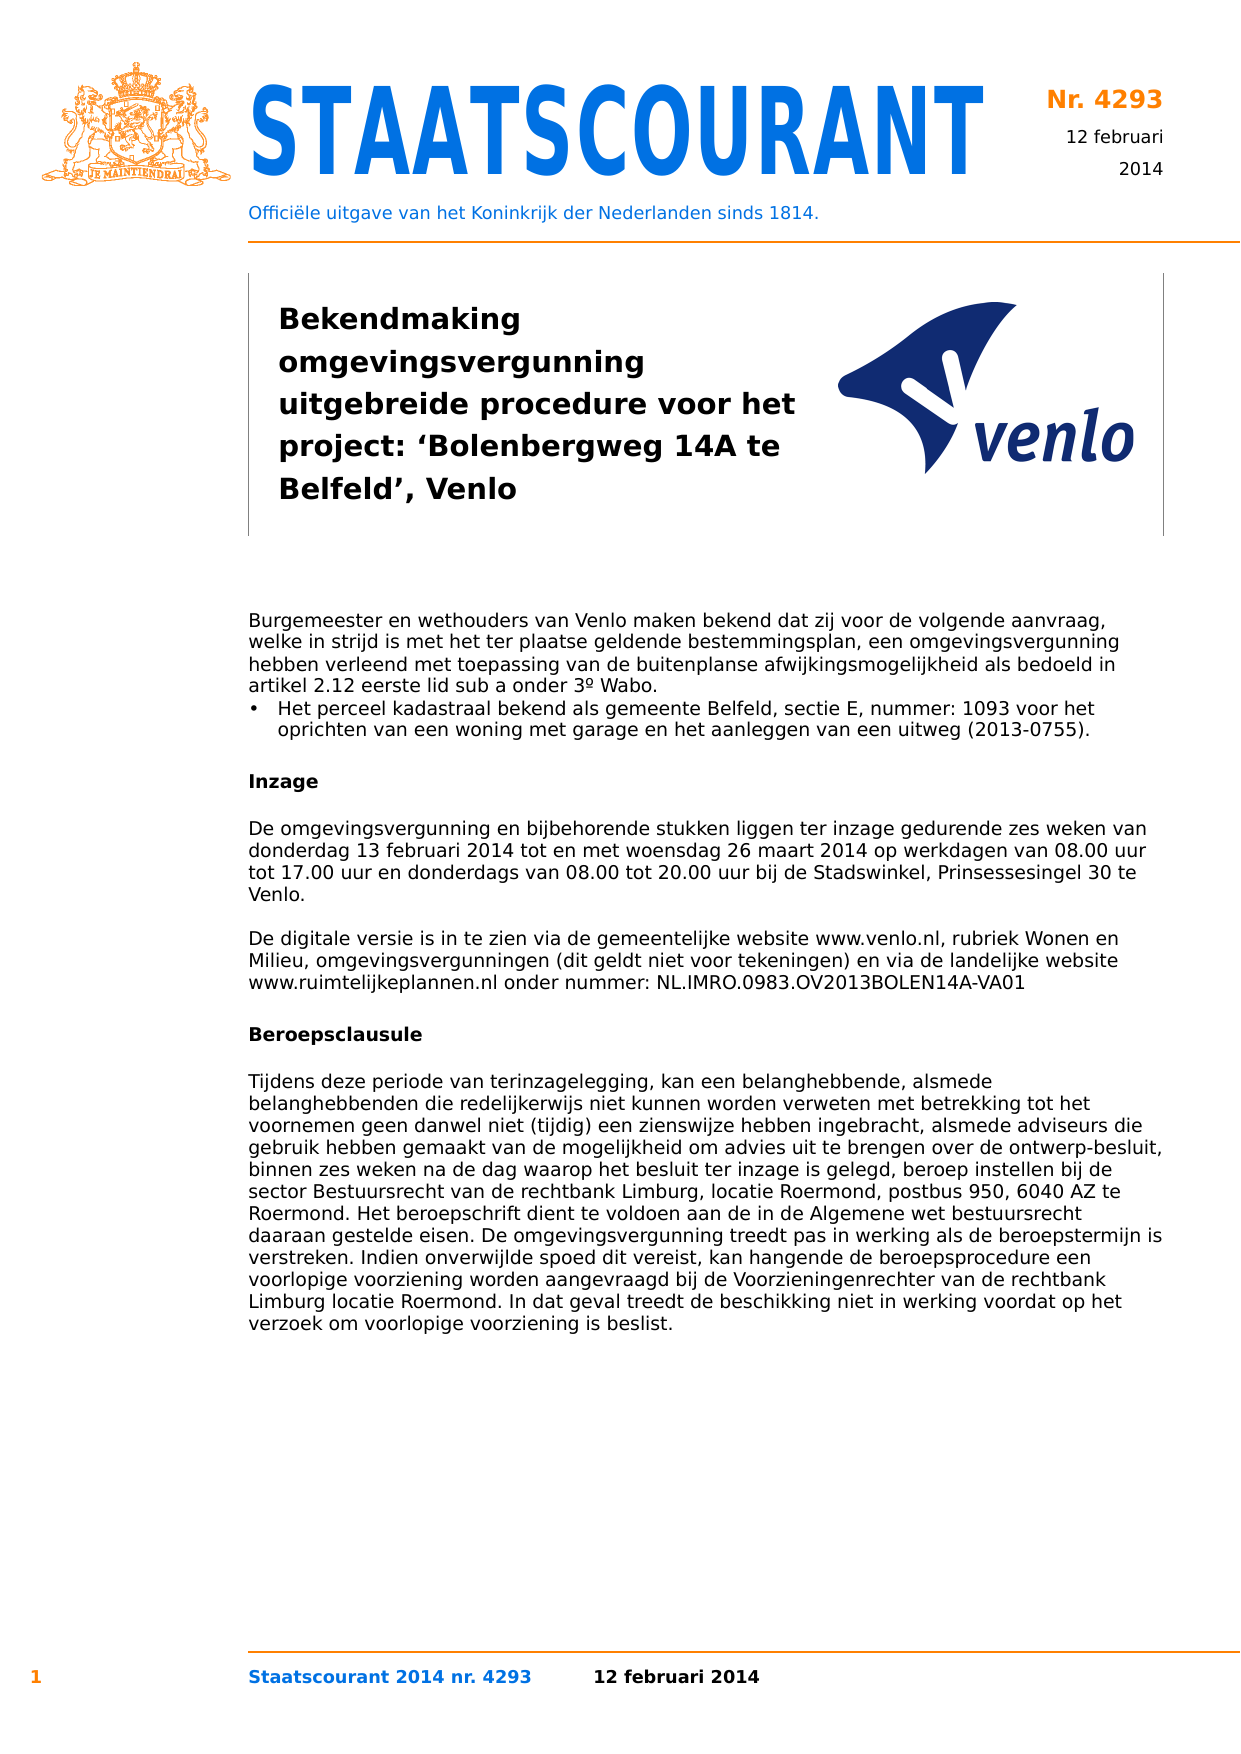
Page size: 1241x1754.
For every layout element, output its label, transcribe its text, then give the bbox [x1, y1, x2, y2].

text Burgemeester en wethouders van Venlo maken bekend dat zij voor de volgende aanvraag, welke in strijd is met het ter plaatse geldende bestemmingsplan, een omgevingsvergunning hebben verleend met toepassing van de buitenplanse afwijkingsmogelijkheid als bedoeld in artikel 2.12 eerste lid sub a onder 3º Wabo. [248, 609, 1163, 697]
table_header STAATSCOURANT [248, 62, 998, 203]
table_cell 12 februari [998, 121, 1240, 153]
subtitle Bekendmaking omgevingsvergunning uitgebreide procedure voor het project: ‘Bolenbergweg 14A te Belfeld’, Venlo [249, 273, 1163, 536]
text De digitale versie is in te zien via de gemeentelijke website www.venlo.nl, rubriek Wonen en Milieu, omgevingsvergunningen (dit geldt niet voor tekeningen) en via de landelijke website www.ruimtelijkeplannen.nl onder nummer: NL.IMRO.0983.OV2013BOLEN14A-VA01 [248, 928, 1163, 994]
table_header [25, 62, 248, 241]
text Tijdens deze periode van terinzagelegging, kan een belanghebbende, alsmede belanghebbenden die redelijkerwijs niet kunnen worden verweten met betrekking tot het voornemen geen danwel niet (tijdig) een zienswijze hebben ingebracht, alsmede adviseurs die gebruik hebben gemaakt van de mogelijkheid om advies uit te brengen over de ontwerp-besluit, binnen zes weken na de dag waarop het besluit ter inzage is gelegd, beroep instellen bij de sector Bestuursrecht van de rechtbank Limburg, locatie Roermond, postbus 950, 6040 AZ te Roermond. Het beroepschrift dient te voldoen aan de in de Algemene wet bestuursrecht daaraan gestelde eisen. De omgevingsvergunning treedt pas in werking als de beroepstermijn is verstreken. Indien onverwijlde spoed dit vereist, kan hangende de beroepsprocedure een voorlopige voorziening worden aangevraagd bij de Voorzieningenrechter van de rechtbank Limburg locatie Roermond. In dat geval treedt de beschikking niet in werking voordat op het verzoek om voorlopige voorziening is beslist. [248, 1071, 1163, 1335]
picture [41, 62, 231, 186]
table_cell Officiële uitgave van het Koninkrijk der Nederlanden sinds 1814. [248, 203, 1240, 241]
picture [838, 302, 1134, 474]
text De omgevingsvergunning en bijbehorende stukken liggen ter inzage gedurende zes weken van donderdag 13 februari 2014 tot en met woensdag 26 maart 2014 op werkdagen van 08.00 uur tot 17.00 uur en donderdags van 08.00 tot 20.00 uur bij de Stadswinkel, Prinsessesingel 30 te Venlo. [248, 818, 1163, 906]
text • Het perceel kadastraal bekend als gemeente Belfeld, sectie E, nummer: 1093 voor het oprichten van een woning met garage en het aanleggen van een uitweg (2013-0755). [248, 697, 1163, 741]
table_header Nr. 4293 [998, 62, 1240, 121]
table_cell 2014 [998, 153, 1240, 203]
subtitle Beroepsclausule [248, 1024, 1163, 1046]
subtitle Inzage [248, 771, 1163, 793]
